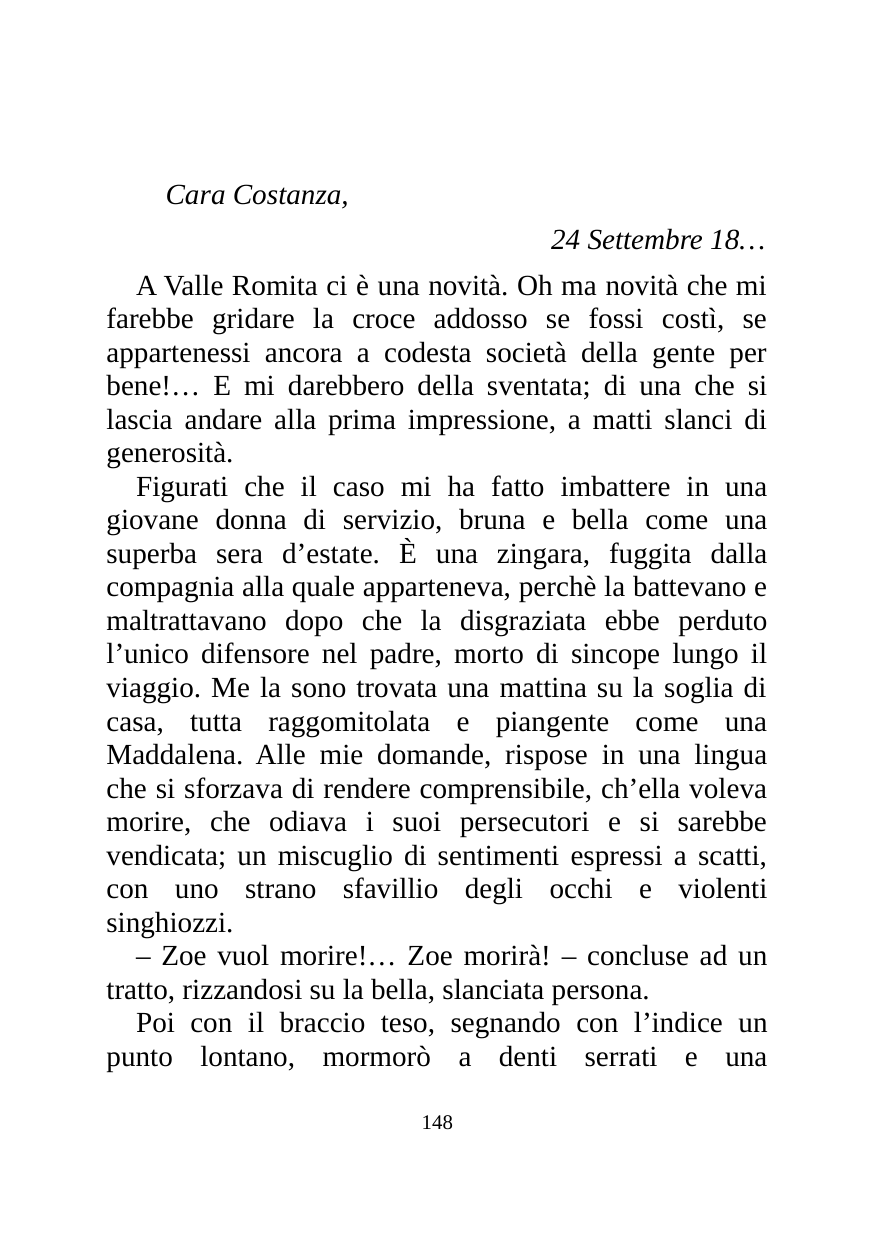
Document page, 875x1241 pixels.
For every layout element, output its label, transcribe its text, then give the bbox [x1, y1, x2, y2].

text Poi con il braccio teso, segnando con l’indice un punto lontano, mormorò a denti serrati e una [106, 1006, 768, 1073]
text 24 Settembre 18… [106, 222, 768, 256]
text Figurati che il caso mi ha fatto imbattere in una giovane donna di servizio, bruna e bella come una superba sera d’estate. È una zingara, fuggita dalla compagnia alla quale apparteneva, perchè la battevano e maltrattavano dopo che la disgraziata ebbe perduto l’unico difensore nel padre, morto di sincope lungo il viaggio. Me la sono trovata una mattina su la soglia di casa, tutta raggomitolata e piangente come una Maddalena. Alle mie domande, rispose in una lingua che si sforzava di rendere comprensibile, ch’ella voleva morire, che odiava i suoi persecutori e si sarebbe vendicata; un miscuglio di sentimenti espressi a scatti, con uno strano sfavillio degli occhi e violenti singhiozzi. [106, 469, 768, 938]
text A Valle Romita ci è una novità. Oh ma novità che mi farebbe gridare la croce addosso se fossi costì, se appartenessi ancora a codesta società della gente per bene!… E mi darebbero della sventata; di una che si lascia andare alla prima impressione, a matti slanci di generosità. [106, 268, 768, 469]
text – Zoe vuol morire!… Zoe morirà! – concluse ad un tratto, rizzandosi su la bella, slanciata persona. [106, 938, 768, 1006]
text Cara Costanza, [106, 177, 768, 211]
